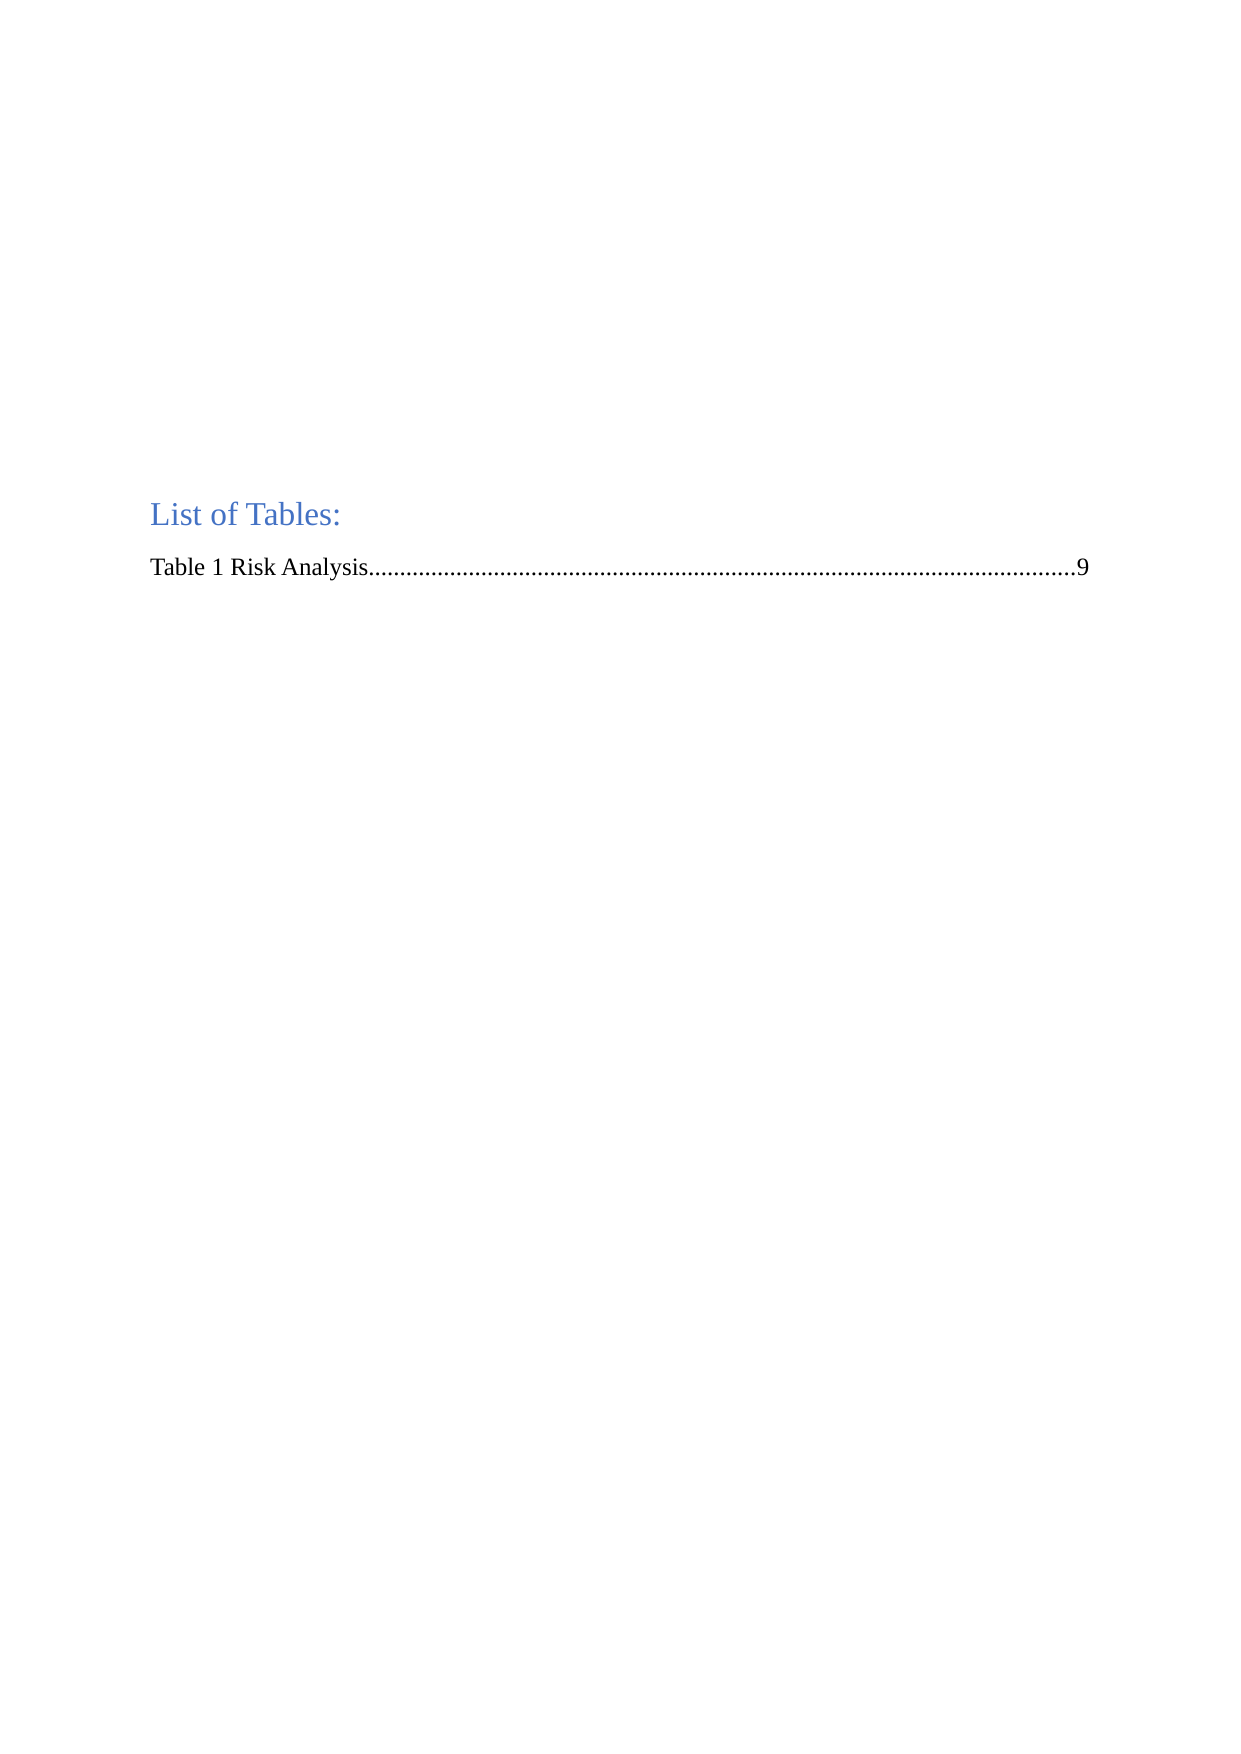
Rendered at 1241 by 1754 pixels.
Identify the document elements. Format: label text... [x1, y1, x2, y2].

text List of Tables: [150, 494, 1090, 532]
text Table 1 Risk Analysis 9 [150, 552, 1090, 581]
